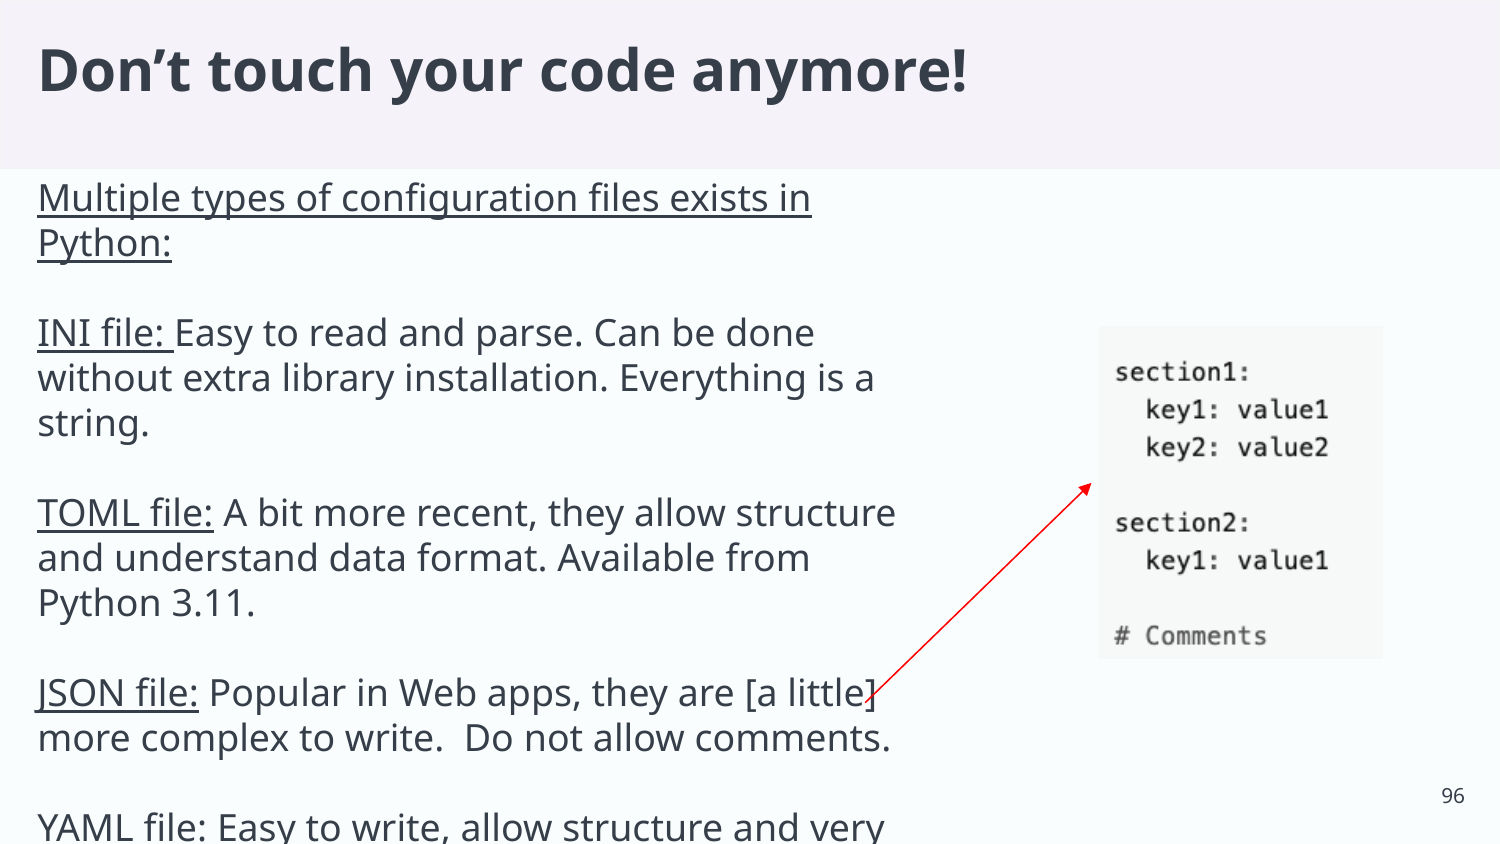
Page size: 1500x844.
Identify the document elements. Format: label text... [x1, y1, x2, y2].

title Don’t touch your code anymore! [22, 18, 1163, 132]
picture [1099, 326, 1383, 659]
text_box Multiple types of configuration files exists in Python: INI file: Easy to read and parse. Can be done without extra library installation. Everything is a string. TOML file: A bit more recent, they allow structure and understand data format. Available from Python 3.11. JSON file: Popular in Web apps, they are [a little] more complex to write. Do not allow comments. YAML file: Easy to write, allow structure and very popular (Github actions use them). Not available in the Standard library [22, 159, 920, 844]
slide_number [1389, 764, 1480, 830]
